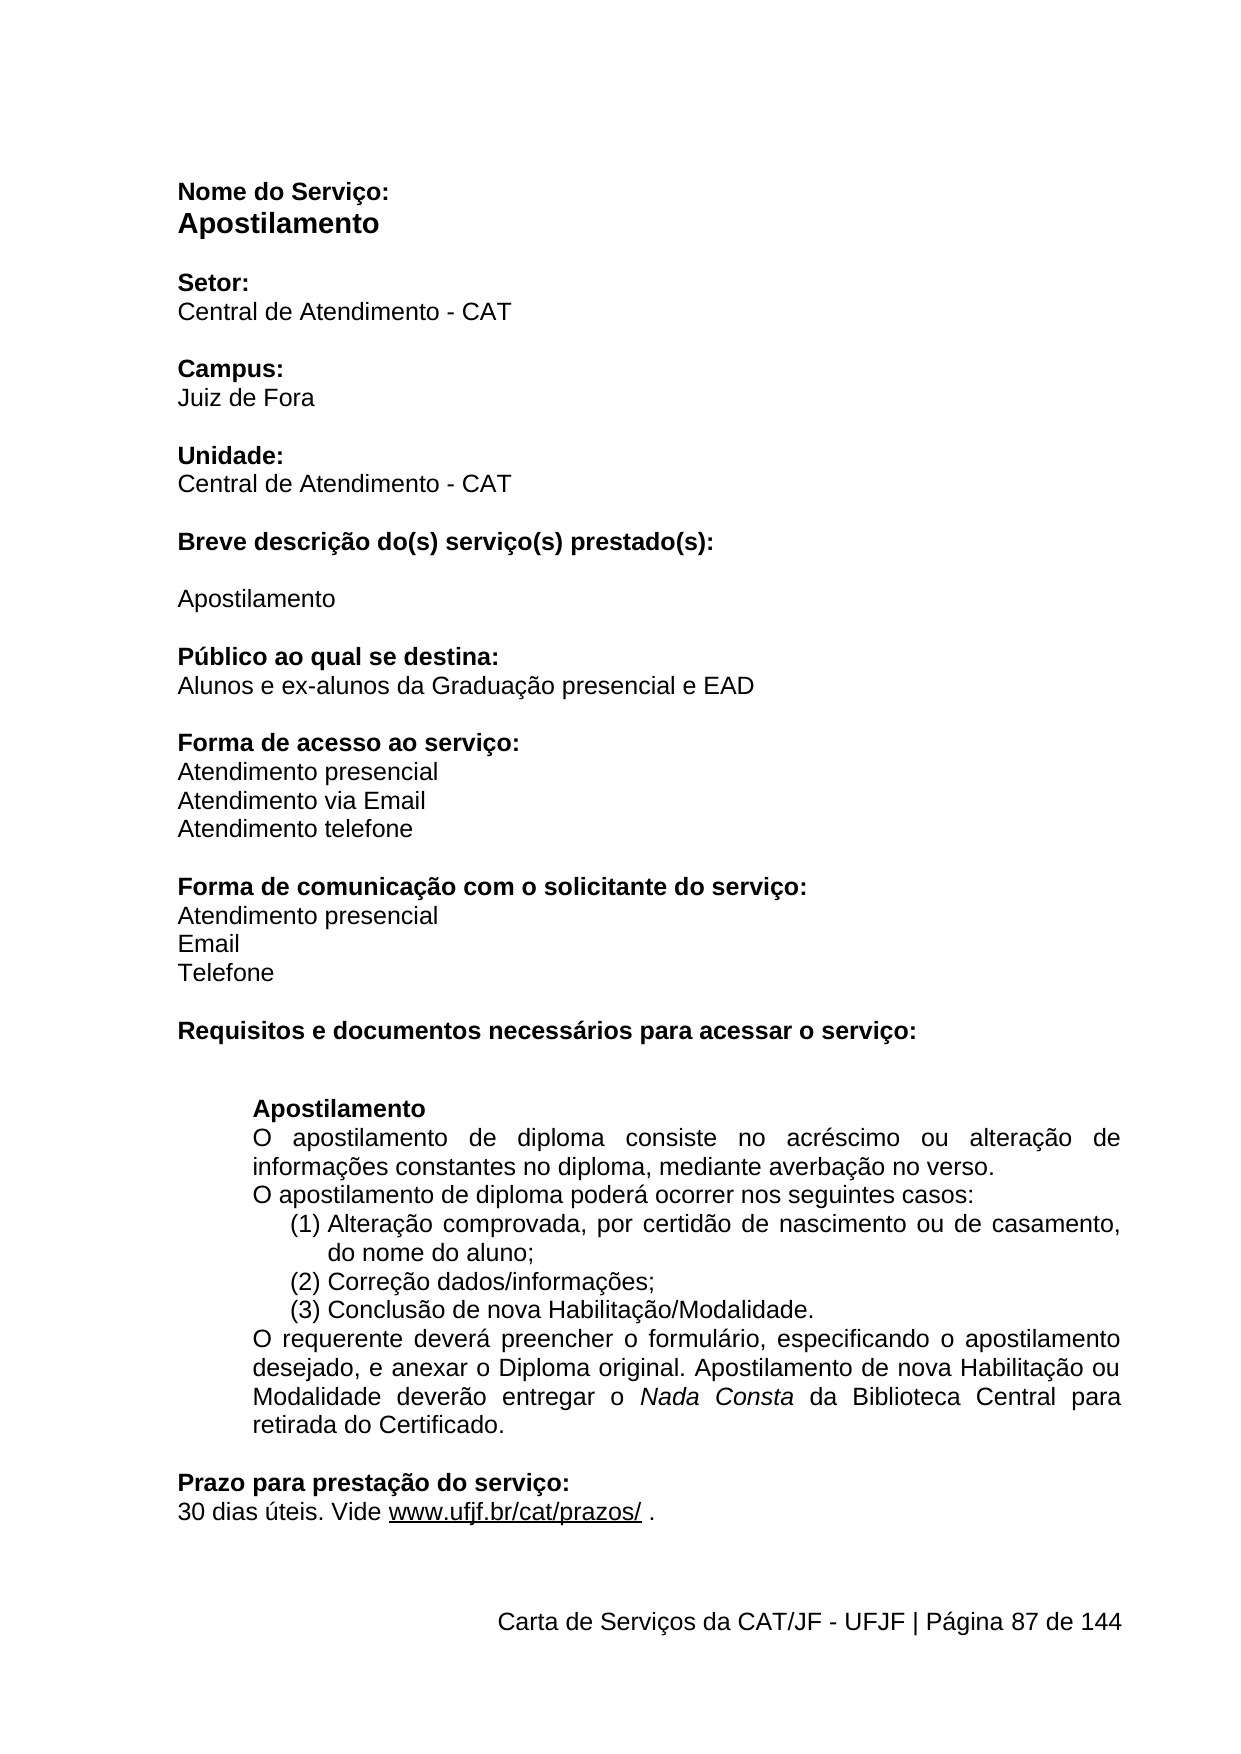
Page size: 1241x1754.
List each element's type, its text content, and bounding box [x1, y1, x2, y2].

text Nome do Serviço: [177, 177, 1122, 206]
list Conclusão de nova Habilitação/Modalidade. [290, 1295, 1122, 1324]
text Requisitos e documentos necessários para acessar o serviço: [177, 1016, 1122, 1073]
text O apostilamento de diploma consiste no acréscimo ou alteração de informações constantes no diploma, mediante averbação no verso. [252, 1123, 1122, 1180]
text Prazo para prestação do serviço: [177, 1468, 1122, 1497]
text 30 dias úteis. Vide www.ufjf.br/cat/prazos/ . [177, 1497, 1122, 1554]
subtitle Apostilamento [177, 206, 1122, 239]
subtitle Apostilamento [177, 1094, 1122, 1123]
text Unidade: Central de Atendimento - CAT [177, 441, 1122, 498]
text Breve descrição do(s) serviço(s) prestado(s): Apostilamento [177, 527, 1122, 642]
text Forma de comunicação com o solicitante do serviço: Atendimento presencial Email Telefone [177, 872, 1122, 987]
text Forma de acesso ao serviço: Atendimento presencial Atendimento via Email Atendimento telefone [177, 728, 1122, 843]
text O apostilamento de diploma poderá ocorrer nos seguintes casos: [252, 1180, 1122, 1209]
text Público ao qual se destina: Alunos e ex-alunos da Graduação presencial e EAD [177, 642, 1122, 728]
list Correção dados/informações; [290, 1267, 1122, 1295]
text O requerente deverá preencher o formulário, especificando o apostilamento desejado, e anexar o Diploma original. Apostilamento de nova Habilitação ou Modalidade deverão entregar o Nada Consta da Biblioteca Central para retirada do Certificado. [252, 1324, 1122, 1439]
text Campus: Juiz de Fora [177, 354, 1122, 412]
text Setor: Central de Atendimento - CAT [177, 268, 1122, 326]
list Alteração comprovada, por certidão de nascimento ou de casamento, do nome do aluno; [290, 1209, 1122, 1267]
